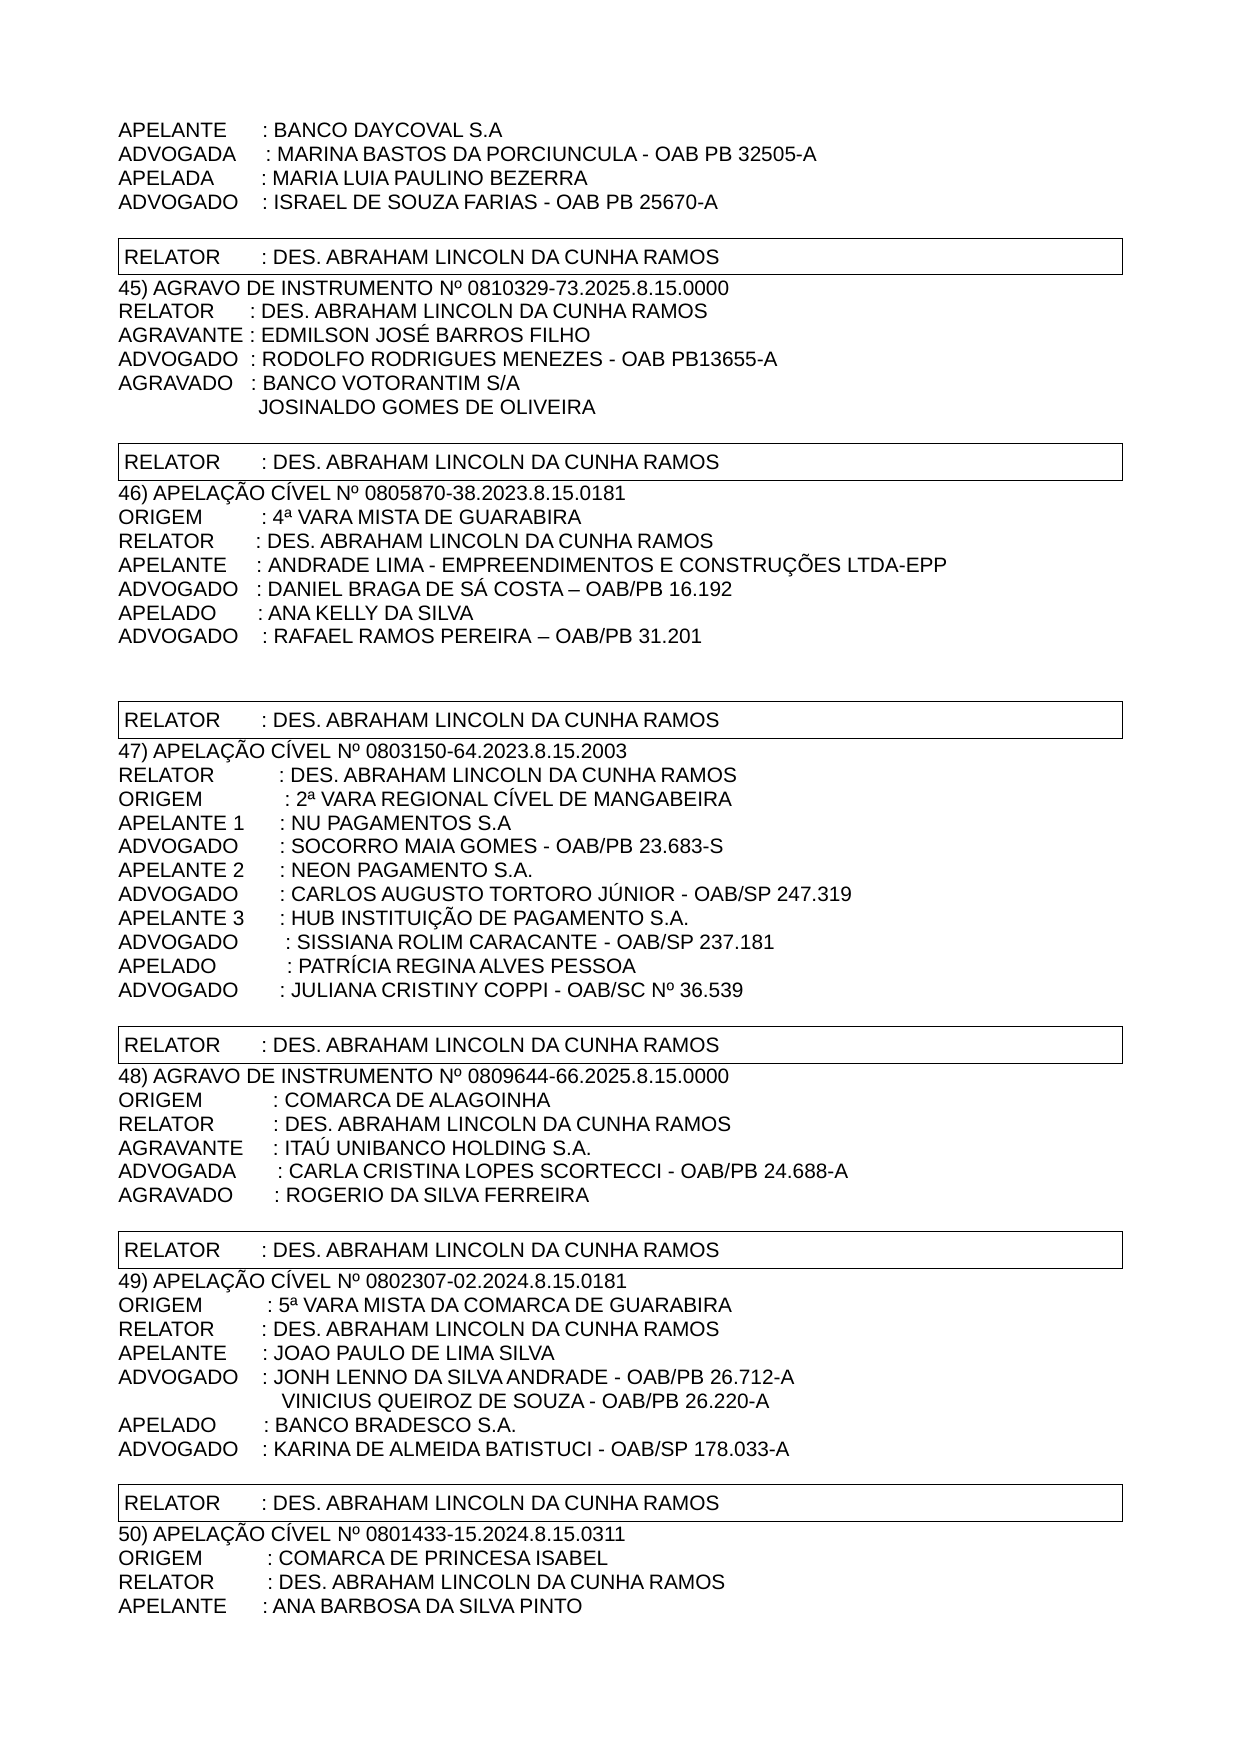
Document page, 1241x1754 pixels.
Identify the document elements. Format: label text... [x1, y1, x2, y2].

text AGRAVANTE : ITAÚ UNIBANCO HOLDING S.A. [118, 1135, 1122, 1159]
table_header RELATOR : DES. ABRAHAM LINCOLN DA CUNHA RAMOS [119, 444, 1122, 479]
text 48) AGRAVO DE INSTRUMENTO Nº 0809644-66.2025.8.15.0000 [118, 1064, 1122, 1087]
text APELADO : BANCO BRADESCO S.A. [118, 1412, 1122, 1436]
text ADVOGADO : ISRAEL DE SOUZA FARIAS - OAB PB 25670-A [118, 190, 1122, 214]
text ADVOGADO : RAFAEL RAMOS PEREIRA – OAB/PB 31.201 [118, 624, 1122, 648]
text RELATOR : DES. ABRAHAM LINCOLN DA CUNHA RAMOS [118, 1317, 1122, 1341]
text AGRAVANTE : EDMILSON JOSÉ BARROS FILHO [118, 323, 1122, 347]
text ADVOGADA : CARLA CRISTINA LOPES SCORTECCI - OAB/PB 24.688-A [118, 1159, 1122, 1183]
table_header RELATOR : DES. ABRAHAM LINCOLN DA CUNHA RAMOS [119, 239, 1122, 274]
text APELADO : PATRÍCIA REGINA ALVES PESSOA [118, 954, 1122, 978]
text RELATOR : DES. ABRAHAM LINCOLN DA CUNHA RAMOS [118, 762, 1122, 786]
text ADVOGADO : SOCORRO MAIA GOMES - OAB/PB 23.683-S [118, 834, 1122, 858]
text APELADO : ANA KELLY DA SILVA [118, 600, 1122, 624]
text VINICIUS QUEIROZ DE SOUZA - OAB/PB 26.220-A [118, 1388, 1122, 1412]
text APELADA : MARIA LUIA PAULINO BEZERRA [118, 166, 1122, 190]
text ADVOGADO : CARLOS AUGUSTO TORTORO JÚNIOR - OAB/SP 247.319 [118, 882, 1122, 906]
text APELANTE : ANDRADE LIMA - EMPREENDIMENTOS E CONSTRUÇÕES LTDA-EPP [118, 552, 1122, 576]
text 49) APELAÇÃO CÍVEL Nº 0802307-02.2024.8.15.0181 [118, 1269, 1122, 1293]
text ADVOGADO : DANIEL BRAGA DE SÁ COSTA – OAB/PB 16.192 [118, 576, 1122, 600]
text APELANTE : BANCO DAYCOVAL S.A [118, 118, 1122, 142]
text 45) AGRAVO DE INSTRUMENTO Nº 0810329-73.2025.8.15.0000 [118, 275, 1122, 299]
text APELANTE 1 : NU PAGAMENTOS S.A [118, 810, 1122, 834]
text 50) APELAÇÃO CÍVEL Nº 0801433-15.2024.8.15.0311 [118, 1522, 1122, 1546]
text AGRAVADO : BANCO VOTORANTIM S/A [118, 371, 1122, 395]
text RELATOR : DES. ABRAHAM LINCOLN DA CUNHA RAMOS [118, 1570, 1122, 1594]
text ORIGEM : 5ª VARA MISTA DA COMARCA DE GUARABIRA [118, 1293, 1122, 1317]
text ORIGEM : 2ª VARA REGIONAL CÍVEL DE MANGABEIRA [118, 786, 1122, 810]
text 47) APELAÇÃO CÍVEL Nº 0803150-64.2023.8.15.2003 [118, 739, 1122, 762]
text ADVOGADO : JONH LENNO DA SILVA ANDRADE - OAB/PB 26.712-A [118, 1364, 1122, 1388]
text ADVOGADO : KARINA DE ALMEIDA BATISTUCI - OAB/SP 178.033-A [118, 1436, 1122, 1460]
text ADVOGADO : JULIANA CRISTINY COPPI - OAB/SC Nº 36.539 [118, 978, 1122, 1002]
text ADVOGADO : RODOLFO RODRIGUES MENEZES - OAB PB13655-A [118, 347, 1122, 371]
text RELATOR : DES. ABRAHAM LINCOLN DA CUNHA RAMOS [118, 1111, 1122, 1135]
text ORIGEM : COMARCA DE ALAGOINHA [118, 1087, 1122, 1111]
text ORIGEM : COMARCA DE PRINCESA ISABEL [118, 1546, 1122, 1570]
text APELANTE 3 : HUB INSTITUIÇÃO DE PAGAMENTO S.A. [118, 906, 1122, 930]
text RELATOR : DES. ABRAHAM LINCOLN DA CUNHA RAMOS [118, 528, 1122, 552]
table_header RELATOR : DES. ABRAHAM LINCOLN DA CUNHA RAMOS [119, 1485, 1122, 1521]
text APELANTE 2 : NEON PAGAMENTO S.A. [118, 858, 1122, 882]
table_header RELATOR : DES. ABRAHAM LINCOLN DA CUNHA RAMOS [119, 1027, 1122, 1062]
text APELANTE : ANA BARBOSA DA SILVA PINTO [118, 1594, 1122, 1618]
text RELATOR : DES. ABRAHAM LINCOLN DA CUNHA RAMOS [118, 299, 1122, 323]
text ORIGEM : 4ª VARA MISTA DE GUARABIRA [118, 504, 1122, 528]
table_header RELATOR : DES. ABRAHAM LINCOLN DA CUNHA RAMOS [119, 1232, 1122, 1268]
table_header RELATOR : DES. ABRAHAM LINCOLN DA CUNHA RAMOS [119, 702, 1122, 737]
text AGRAVADO : ROGERIO DA SILVA FERREIRA [118, 1183, 1122, 1207]
text ADVOGADA : MARINA BASTOS DA PORCIUNCULA - OAB PB 32505-A [118, 142, 1122, 166]
text ADVOGADO : SISSIANA ROLIM CARACANTE - OAB/SP 237.181 [118, 930, 1122, 954]
text JOSINALDO GOMES DE OLIVEIRA [118, 395, 1122, 419]
text APELANTE : JOAO PAULO DE LIMA SILVA [118, 1341, 1122, 1364]
text 46) APELAÇÃO CÍVEL Nº 0805870-38.2023.8.15.0181 [118, 481, 1122, 504]
